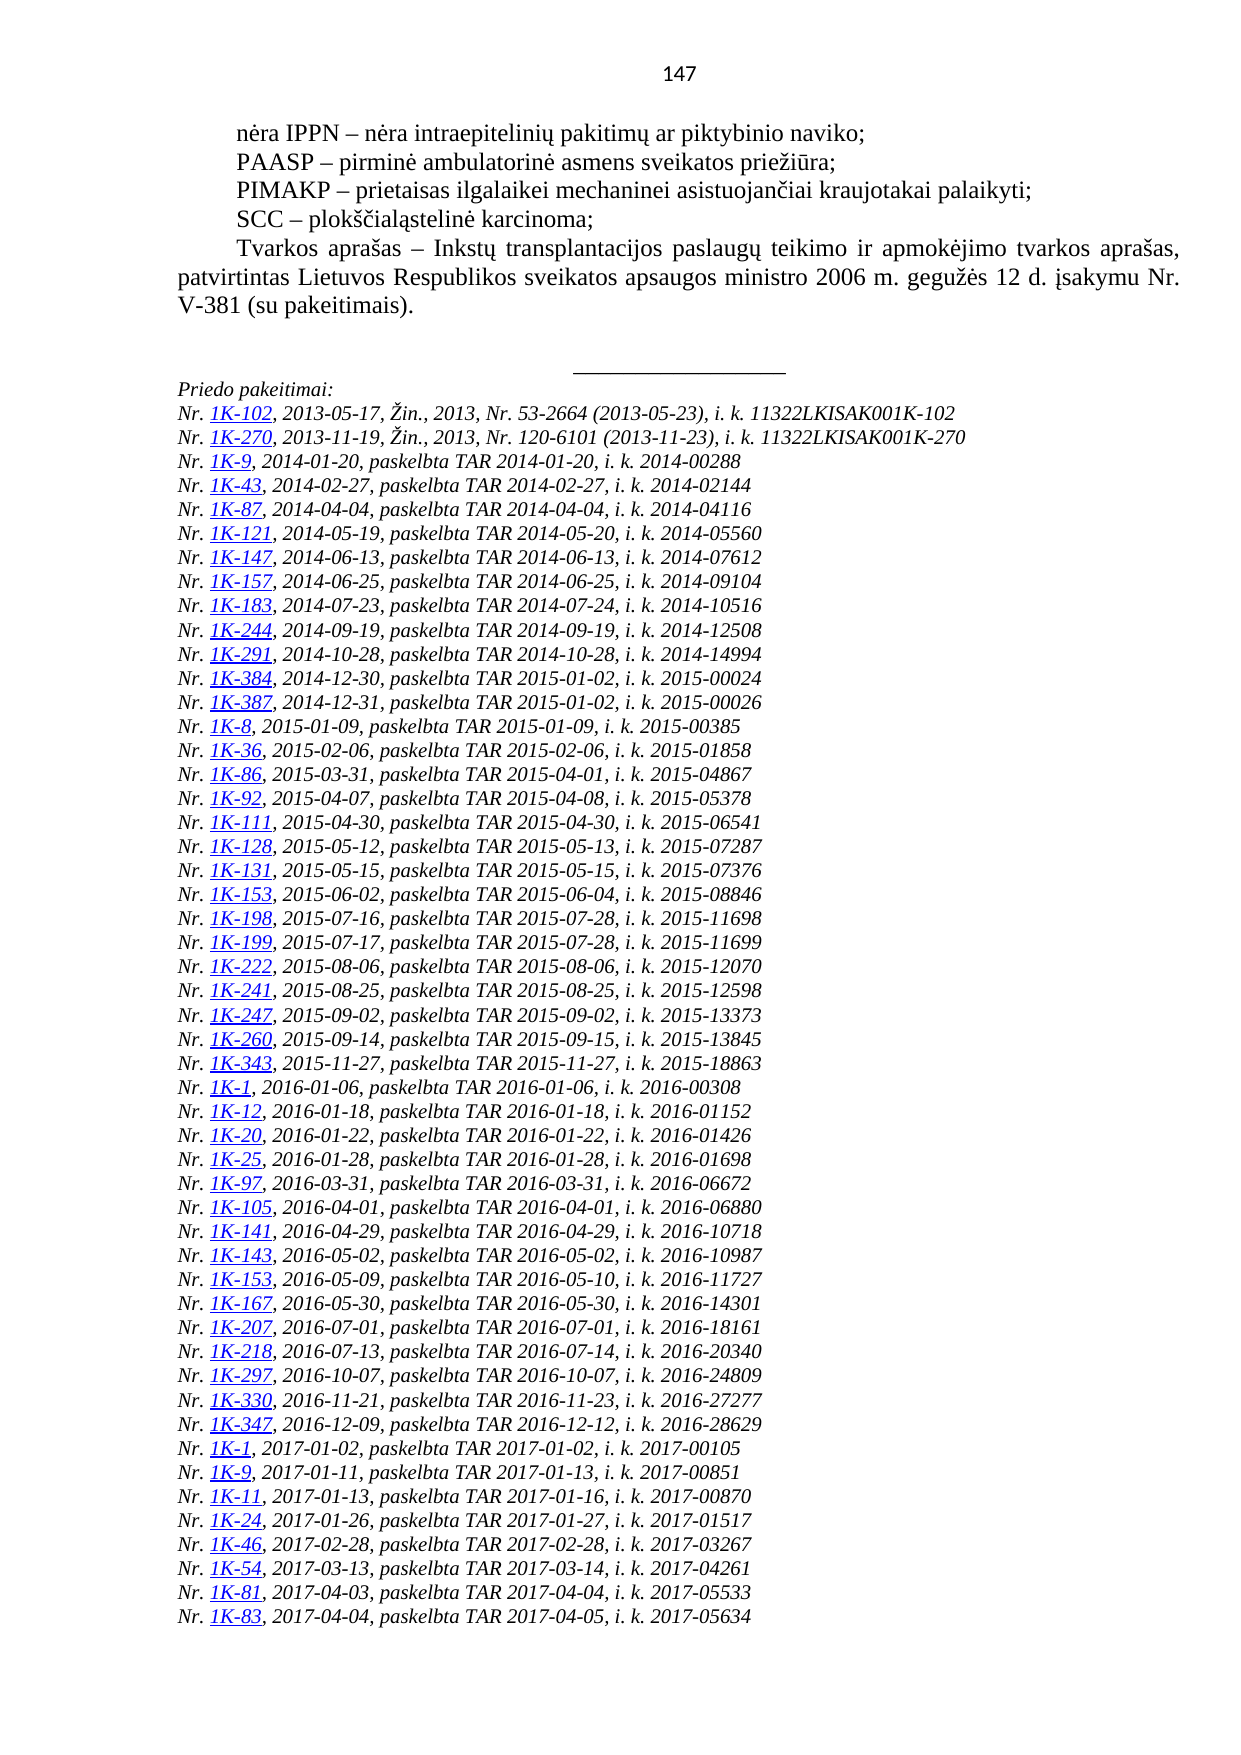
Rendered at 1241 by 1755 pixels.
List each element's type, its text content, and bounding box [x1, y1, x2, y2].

text nėra IPPN – nėra intraepitelinių pakitimų ar piktybinio naviko; [177, 118, 1181, 147]
text Nr. 1K-86, 2015-03-31, paskelbta TAR 2015-04-01, i. k. 2015-04867 [177, 762, 1181, 786]
text Nr. 1K-157, 2014-06-25, paskelbta TAR 2014-06-25, i. k. 2014-09104 [177, 569, 1181, 593]
text Nr. 1K-12, 2016-01-18, paskelbta TAR 2016-01-18, i. k. 2016-01152 [177, 1099, 1181, 1123]
text Nr. 1K-131, 2015-05-15, paskelbta TAR 2015-05-15, i. k. 2015-07376 [177, 858, 1181, 882]
text Nr. 1K-11, 2017-01-13, paskelbta TAR 2017-01-16, i. k. 2017-00870 [177, 1484, 1181, 1508]
text Nr. 1K-36, 2015-02-06, paskelbta TAR 2015-02-06, i. k. 2015-01858 [177, 738, 1181, 762]
text SCC – plokščialąstelinė karcinoma; [177, 204, 1181, 233]
text Nr. 1K-218, 2016-07-13, paskelbta TAR 2016-07-14, i. k. 2016-20340 [177, 1339, 1181, 1363]
text PAASP – pirminė ambulatorinė asmens sveikatos priežiūra; [177, 147, 1181, 176]
text Nr. 1K-97, 2016-03-31, paskelbta TAR 2016-03-31, i. k. 2016-06672 [177, 1171, 1181, 1195]
text Nr. 1K-260, 2015-09-14, paskelbta TAR 2015-09-15, i. k. 2015-13845 [177, 1027, 1181, 1051]
text Nr. 1K-241, 2015-08-25, paskelbta TAR 2015-08-25, i. k. 2015-12598 [177, 978, 1181, 1002]
text Nr. 1K-330, 2016-11-21, paskelbta TAR 2016-11-23, i. k. 2016-27277 [177, 1387, 1181, 1412]
text Tvarkos aprašas – Inkstų transplantacijos paslaugų teikimo ir apmokėjimo tvarkos aprašas, patvirtintas Lietuvos Respublikos sveikatos apsaugos ministro 2006 m. gegužės 12 d. įsakymu Nr. V-381 (su pakeitimais). [177, 233, 1181, 319]
text Nr. 1K-9, 2017-01-11, paskelbta TAR 2017-01-13, i. k. 2017-00851 [177, 1460, 1181, 1484]
text Nr. 1K-153, 2016-05-09, paskelbta TAR 2016-05-10, i. k. 2016-11727 [177, 1267, 1181, 1291]
text Nr. 1K-102, 2013-05-17, Žin., 2013, Nr. 53-2664 (2013-05-23), i. k. 11322LKISAK001K-102 [177, 401, 1181, 425]
text Nr. 1K-92, 2015-04-07, paskelbta TAR 2015-04-08, i. k. 2015-05378 [177, 786, 1181, 810]
text Nr. 1K-24, 2017-01-26, paskelbta TAR 2017-01-27, i. k. 2017-01517 [177, 1508, 1181, 1532]
text Nr. 1K-81, 2017-04-03, paskelbta TAR 2017-04-04, i. k. 2017-05533 [177, 1580, 1181, 1604]
text Nr. 1K-153, 2015-06-02, paskelbta TAR 2015-06-04, i. k. 2015-08846 [177, 882, 1181, 906]
text Nr. 1K-43, 2014-02-27, paskelbta TAR 2014-02-27, i. k. 2014-02144 [177, 473, 1181, 497]
text Nr. 1K-54, 2017-03-13, paskelbta TAR 2017-03-14, i. k. 2017-04261 [177, 1556, 1181, 1580]
text Nr. 1K-297, 2016-10-07, paskelbta TAR 2016-10-07, i. k. 2016-24809 [177, 1363, 1181, 1387]
text Nr. 1K-83, 2017-04-04, paskelbta TAR 2017-04-05, i. k. 2017-05634 [177, 1604, 1181, 1628]
text Nr. 1K-270, 2013-11-19, Žin., 2013, Nr. 120-6101 (2013-11-23), i. k. 11322LKISAK001K-270 [177, 425, 1181, 449]
text Nr. 1K-143, 2016-05-02, paskelbta TAR 2016-05-02, i. k. 2016-10987 [177, 1243, 1181, 1267]
text Nr. 1K-105, 2016-04-01, paskelbta TAR 2016-04-01, i. k. 2016-06880 [177, 1195, 1181, 1219]
text Nr. 1K-207, 2016-07-01, paskelbta TAR 2016-07-01, i. k. 2016-18161 [177, 1315, 1181, 1339]
text Nr. 1K-111, 2015-04-30, paskelbta TAR 2015-04-30, i. k. 2015-06541 [177, 810, 1181, 834]
text Nr. 1K-244, 2014-09-19, paskelbta TAR 2014-09-19, i. k. 2014-12508 [177, 617, 1181, 642]
text Nr. 1K-183, 2014-07-23, paskelbta TAR 2014-07-24, i. k. 2014-10516 [177, 593, 1181, 617]
text Nr. 1K-198, 2015-07-16, paskelbta TAR 2015-07-28, i. k. 2015-11698 [177, 906, 1181, 930]
text Nr. 1K-247, 2015-09-02, paskelbta TAR 2015-09-02, i. k. 2015-13373 [177, 1002, 1181, 1027]
text Nr. 1K-384, 2014-12-30, paskelbta TAR 2015-01-02, i. k. 2015-00024 [177, 666, 1181, 690]
text Nr. 1K-20, 2016-01-22, paskelbta TAR 2016-01-22, i. k. 2016-01426 [177, 1123, 1181, 1147]
text Nr. 1K-1, 2017-01-02, paskelbta TAR 2017-01-02, i. k. 2017-00105 [177, 1436, 1181, 1460]
text Nr. 1K-128, 2015-05-12, paskelbta TAR 2015-05-13, i. k. 2015-07287 [177, 834, 1181, 858]
text Nr. 1K-46, 2017-02-28, paskelbta TAR 2017-02-28, i. k. 2017-03267 [177, 1532, 1181, 1556]
text Nr. 1K-1, 2016-01-06, paskelbta TAR 2016-01-06, i. k. 2016-00308 [177, 1075, 1181, 1099]
text Nr. 1K-291, 2014-10-28, paskelbta TAR 2014-10-28, i. k. 2014-14994 [177, 642, 1181, 666]
text Nr. 1K-199, 2015-07-17, paskelbta TAR 2015-07-28, i. k. 2015-11699 [177, 930, 1181, 954]
text Nr. 1K-25, 2016-01-28, paskelbta TAR 2016-01-28, i. k. 2016-01698 [177, 1147, 1181, 1171]
text Nr. 1K-147, 2014-06-13, paskelbta TAR 2014-06-13, i. k. 2014-07612 [177, 545, 1181, 569]
text Nr. 1K-222, 2015-08-06, paskelbta TAR 2015-08-06, i. k. 2015-12070 [177, 954, 1181, 978]
text Nr. 1K-141, 2016-04-29, paskelbta TAR 2016-04-29, i. k. 2016-10718 [177, 1219, 1181, 1243]
text Nr. 1K-347, 2016-12-09, paskelbta TAR 2016-12-12, i. k. 2016-28629 [177, 1412, 1181, 1436]
text Nr. 1K-9, 2014-01-20, paskelbta TAR 2014-01-20, i. k. 2014-00288 [177, 449, 1181, 473]
text Nr. 1K-343, 2015-11-27, paskelbta TAR 2015-11-27, i. k. 2015-18863 [177, 1051, 1181, 1075]
text Nr. 1K-167, 2016-05-30, paskelbta TAR 2016-05-30, i. k. 2016-14301 [177, 1291, 1181, 1315]
text Priedo pakeitimai: [177, 377, 1181, 401]
text Nr. 1K-121, 2014-05-19, paskelbta TAR 2014-05-20, i. k. 2014-05560 [177, 521, 1181, 545]
text Nr. 1K-8, 2015-01-09, paskelbta TAR 2015-01-09, i. k. 2015-00385 [177, 714, 1181, 738]
text PIMAKP – prietaisas ilgalaikei mechaninei asistuojančiai kraujotakai palaikyti; [177, 176, 1181, 204]
text Nr. 1K-87, 2014-04-04, paskelbta TAR 2014-04-04, i. k. 2014-04116 [177, 497, 1181, 521]
text _________________ [177, 348, 1181, 377]
text Nr. 1K-387, 2014-12-31, paskelbta TAR 2015-01-02, i. k. 2015-00026 [177, 690, 1181, 714]
